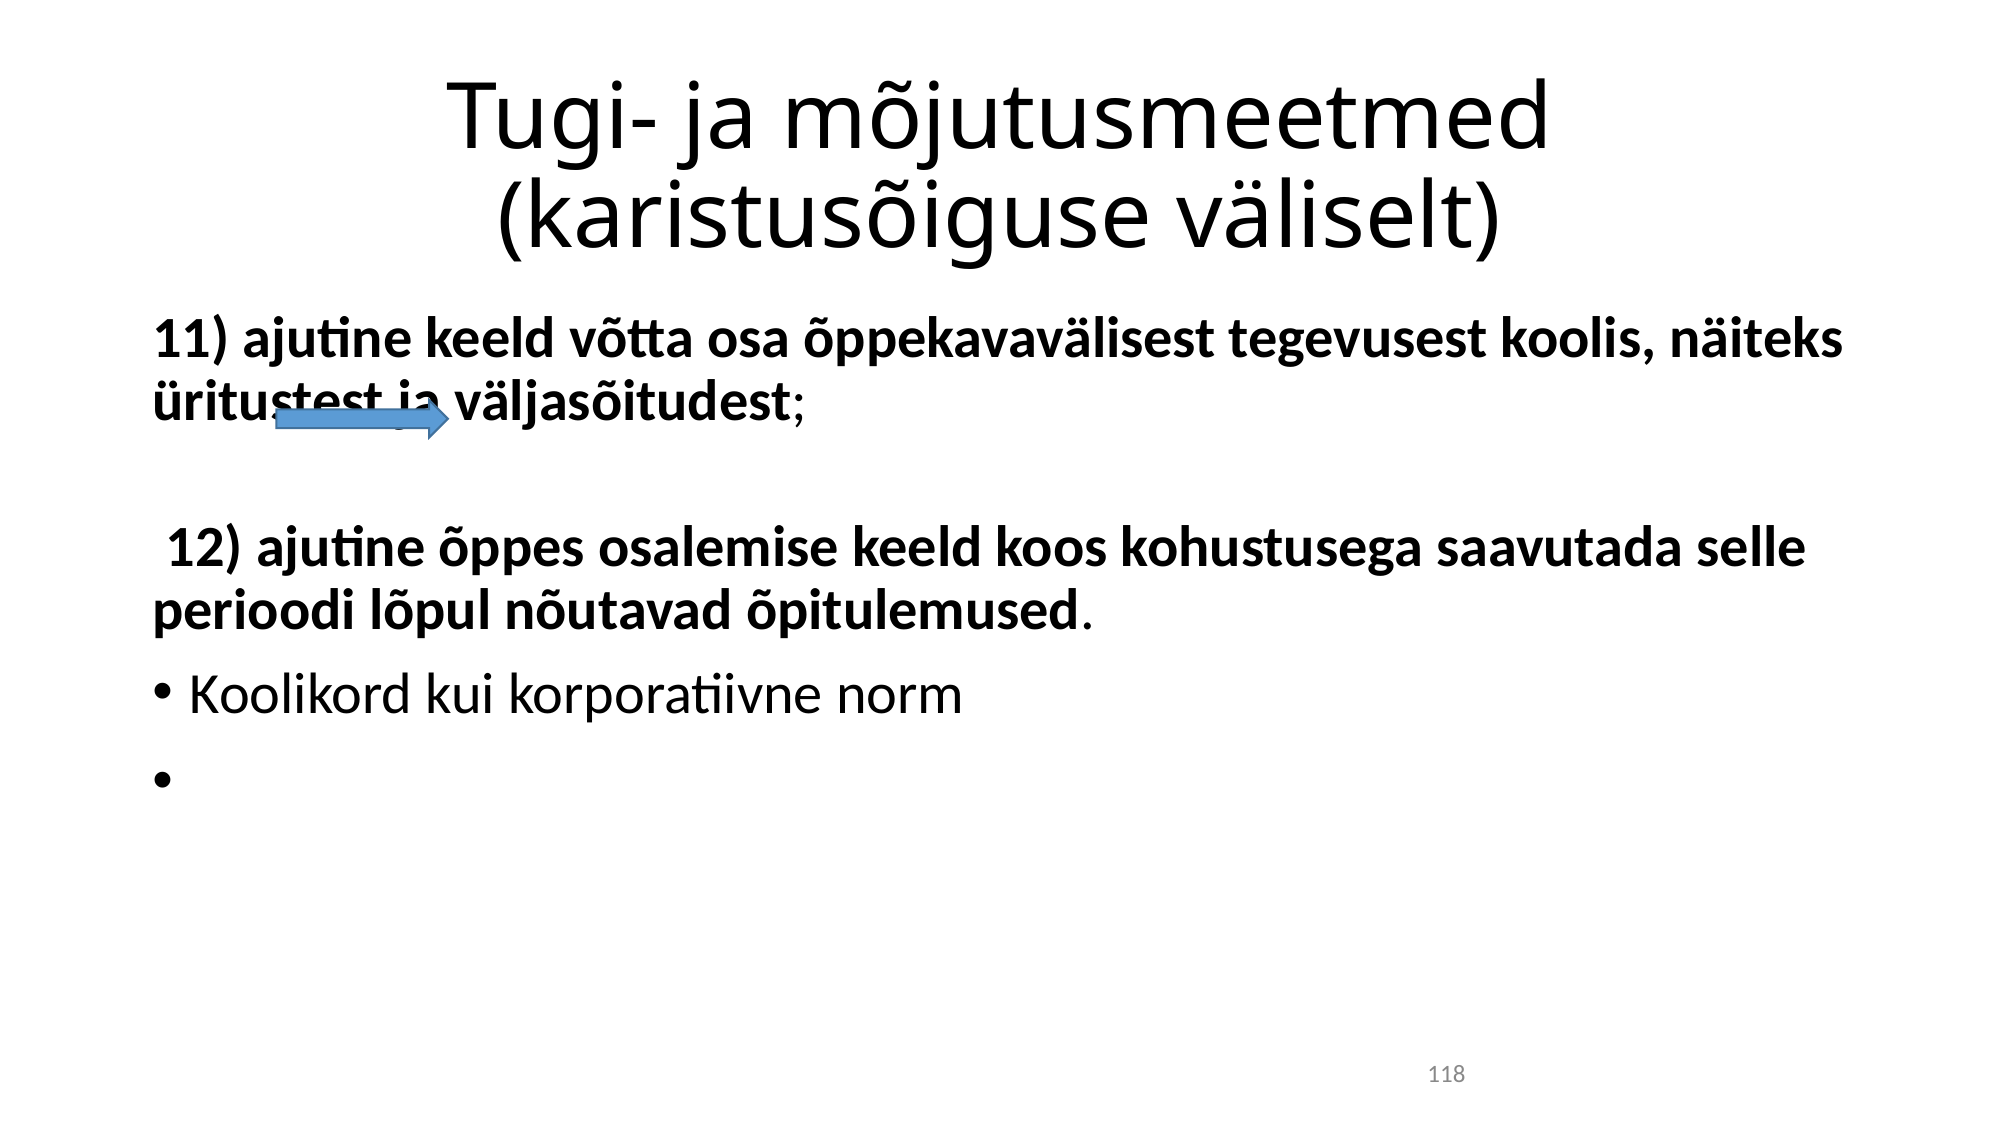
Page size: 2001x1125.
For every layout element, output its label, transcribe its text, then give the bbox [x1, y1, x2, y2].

text_box 136 [1412, 1042, 1863, 1103]
title Tugi- ja mõjutusmeetmed (karistusõiguse väliselt) [137, 59, 1863, 278]
text_box [276, 399, 448, 438]
list 11) ajutine keeld võtta osa õppekavavälisest tegevusest koolis, näiteks üritustest ja väljasõitudest; 12) ajutine õppes osalemise keeld koos kohustusega saavutada selle perioodi lõpul nõutavad õpitulemused. Koolikord kui korporatiivne norm [137, 299, 1863, 1014]
